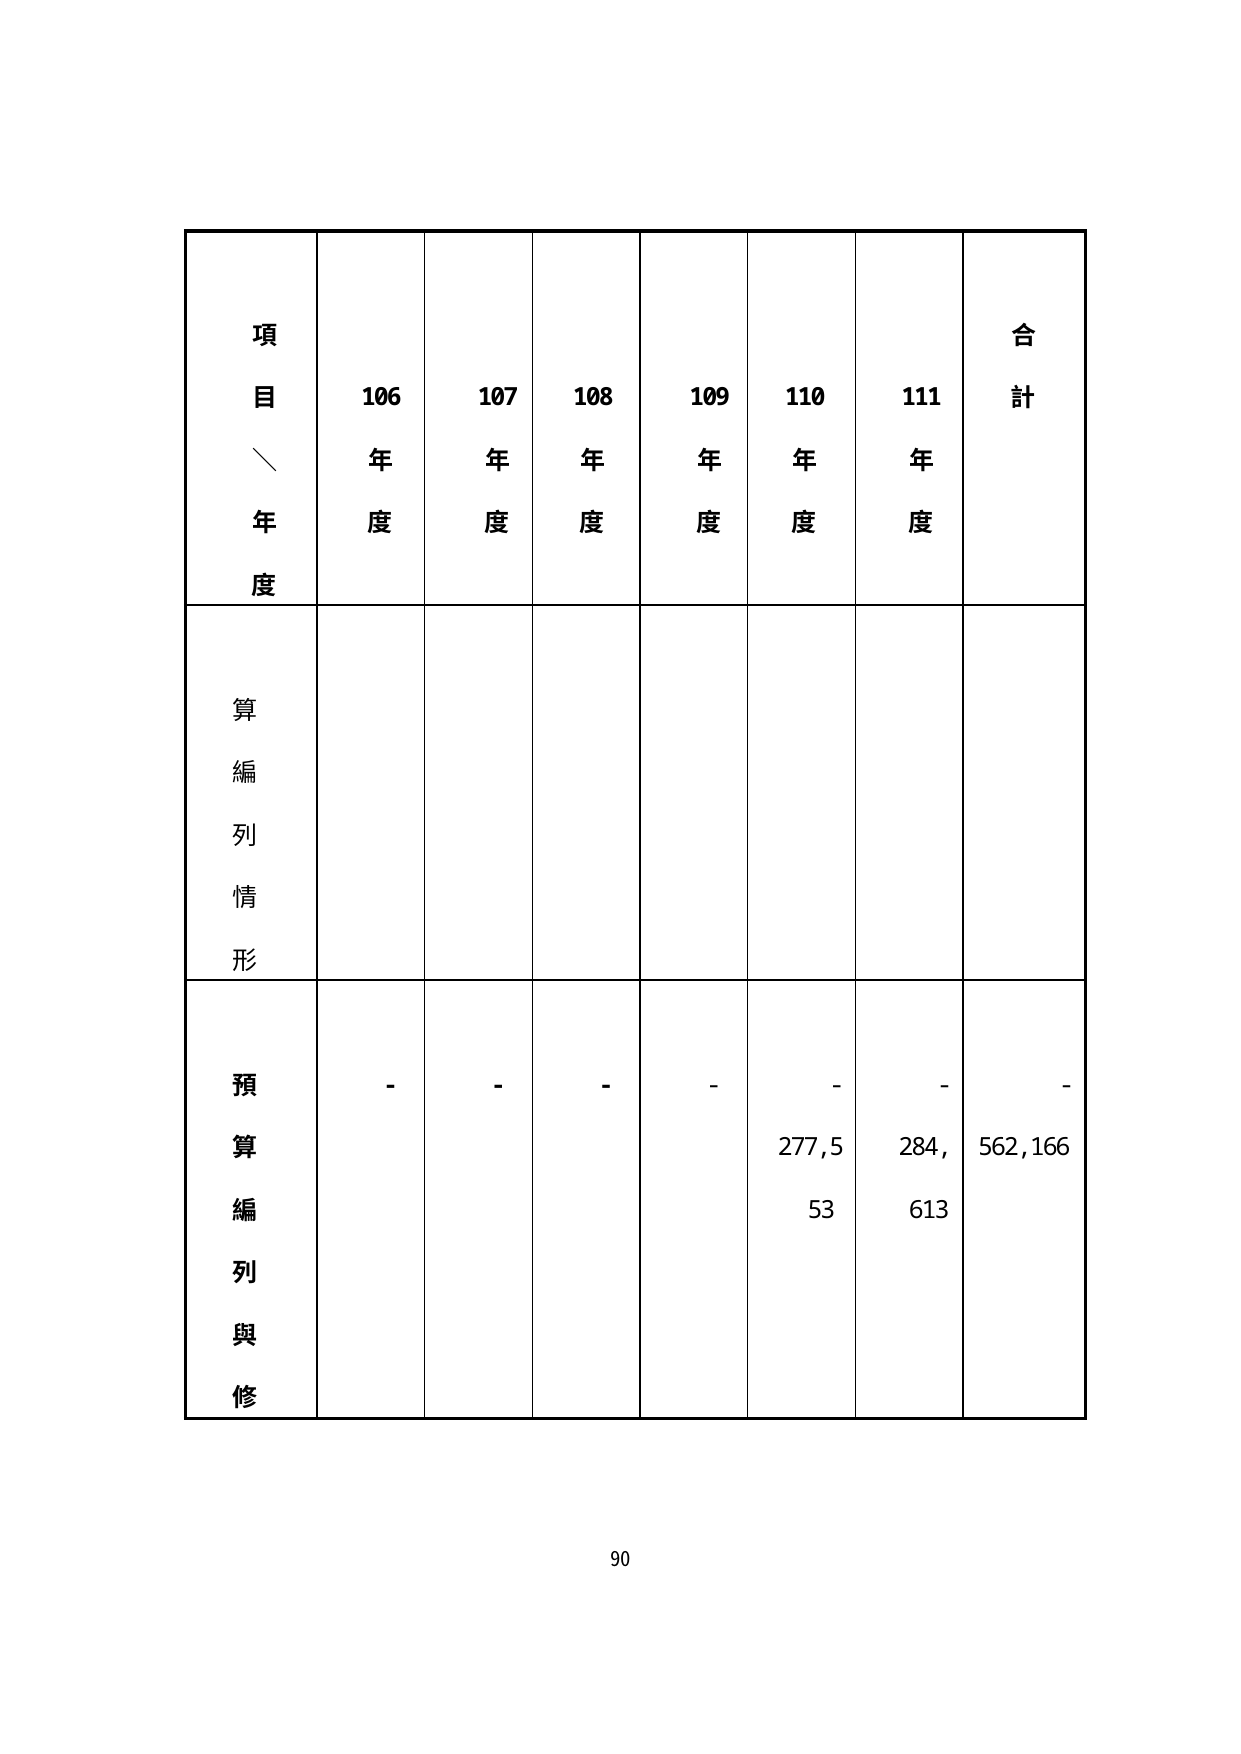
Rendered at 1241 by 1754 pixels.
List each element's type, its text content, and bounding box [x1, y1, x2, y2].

table_cell [856, 606, 962, 979]
table_header 項目＼年度 [187, 233, 316, 604]
table_cell 算編列情形 [187, 606, 316, 979]
table_cell [318, 606, 424, 979]
table_cell [964, 606, 1084, 979]
table_header 合 計 [964, 233, 1084, 604]
table_cell - [641, 981, 747, 1417]
table_header 109年度 [641, 233, 747, 604]
table_header 107年度 [425, 233, 532, 604]
table_cell [533, 606, 639, 979]
table_cell - [533, 981, 639, 1417]
table_header 110年度 [748, 233, 855, 604]
table_cell [748, 606, 855, 979]
table_cell [425, 606, 532, 979]
table_header 108年度 [533, 233, 639, 604]
table_header 111年度 [856, 233, 962, 604]
table_cell 預算編列與修 [187, 981, 316, 1417]
table_cell -277,553 [748, 981, 855, 1417]
table_cell [641, 606, 747, 979]
table_header 106年度 [318, 233, 424, 604]
table_cell - [425, 981, 532, 1417]
table_cell - [318, 981, 424, 1417]
table_cell -284,613 [856, 981, 962, 1417]
table_cell -562,166 [964, 981, 1084, 1417]
